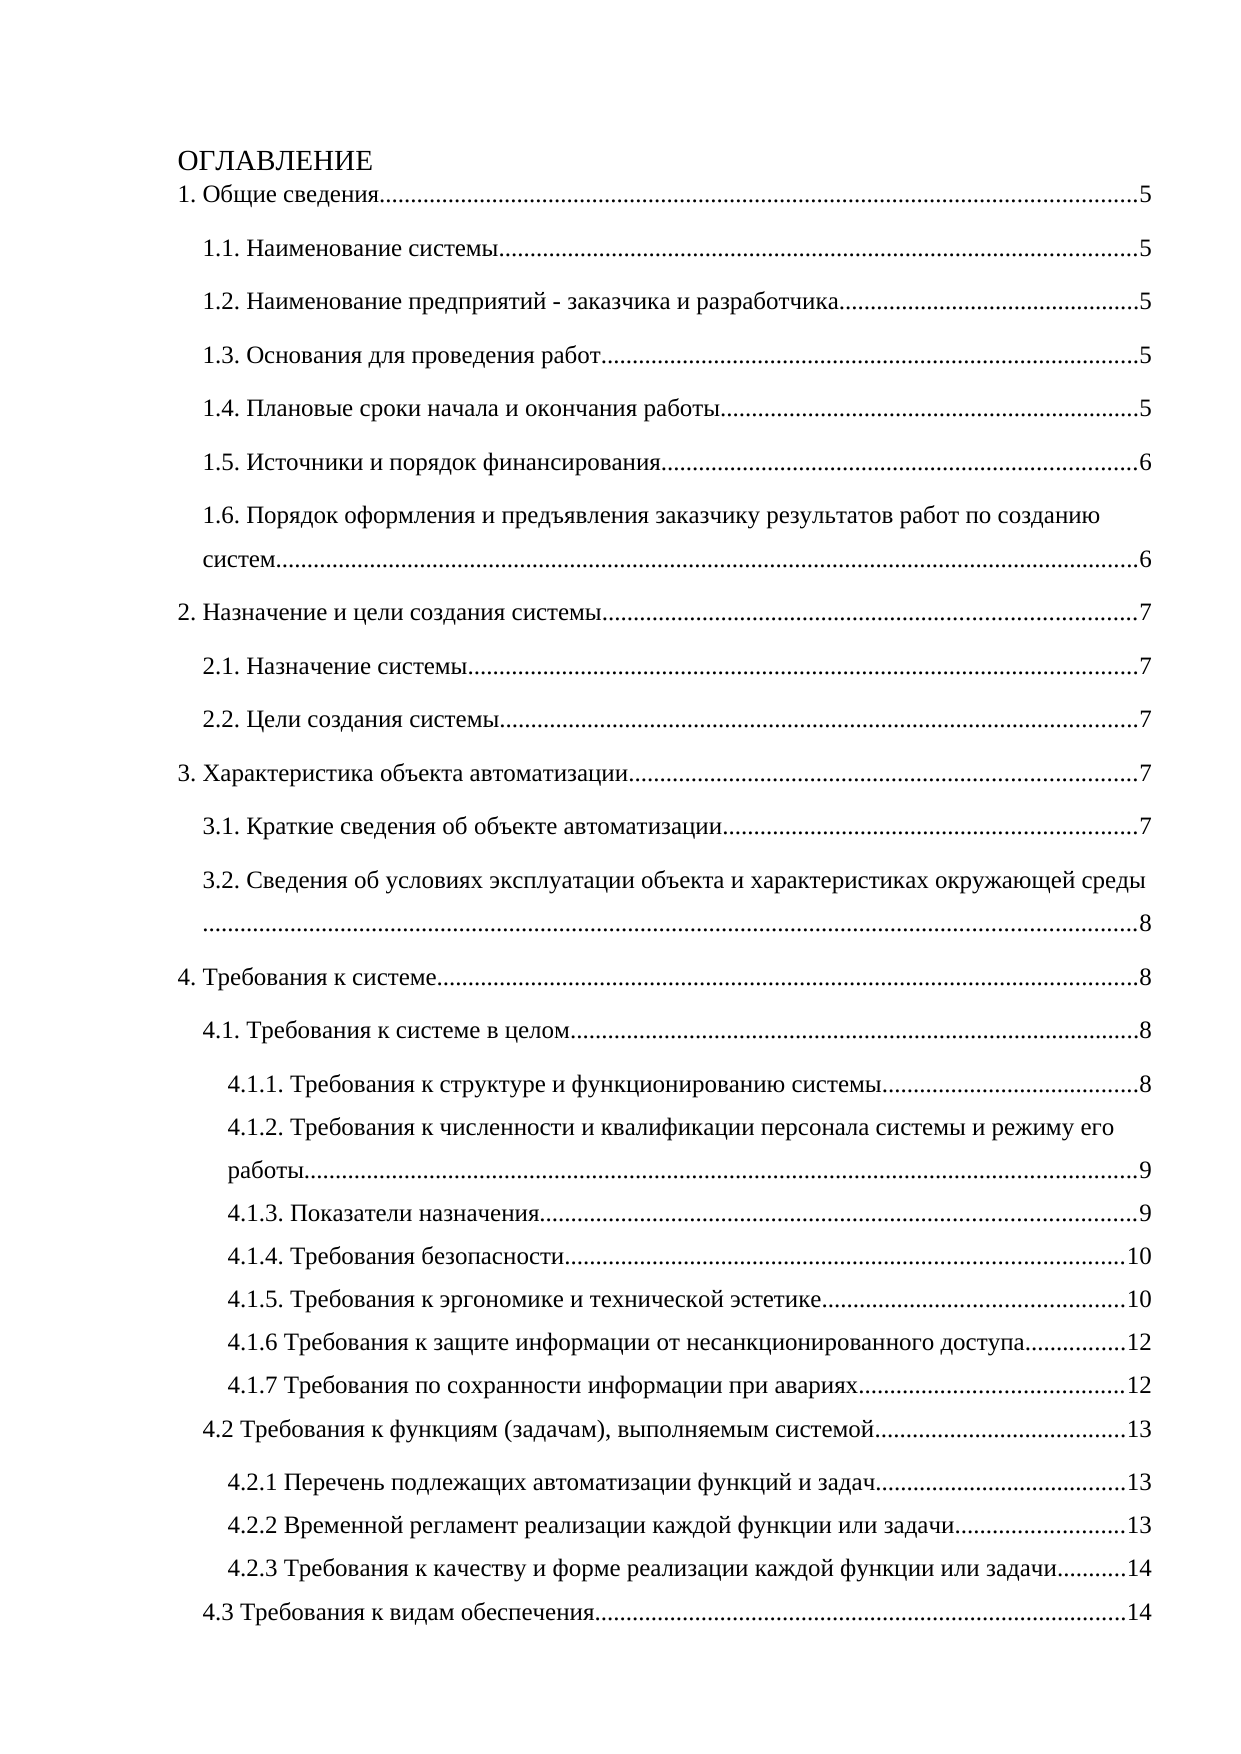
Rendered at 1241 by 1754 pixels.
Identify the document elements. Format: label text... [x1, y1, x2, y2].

text 4. Требования к системе 8 [177, 962, 1152, 990]
text 1.3. Основания для проведения работ 5 [202, 340, 1152, 369]
text 3.1. Краткие сведения об объекте автоматизации 7 [202, 811, 1152, 840]
text 1.5. Источники и порядок финансирования 6 [202, 447, 1152, 476]
text 1.1. Наименование системы 5 [202, 233, 1152, 262]
text 3. Характеристика объекта автоматизации 7 [177, 758, 1152, 787]
text 4.1.5. Требования к эргономике и технической эстетике 10 [227, 1284, 1152, 1313]
text 1.2. Наименование предприятий - заказчика и разработчика 5 [202, 286, 1152, 315]
text 4.1. Требования к системе в целом 8 [202, 1015, 1152, 1044]
text 4.1.3. Показатели назначения 9 [227, 1198, 1152, 1227]
text 1.4. Плановые сроки начала и окончания работы 5 [202, 393, 1152, 422]
text 3.2. Сведения об условиях эксплуатации объекта и характеристиках окружающей среды 8 [202, 865, 1152, 937]
text 4.1.4. Требования безопасности 10 [227, 1241, 1152, 1270]
text 1.6. Порядок оформления и предъявления заказчику результатов работ по созданию систем 6 [202, 501, 1152, 572]
text 4.3 Требования к видам обеспечения 14 [202, 1597, 1152, 1625]
text 4.1.7 Требования по сохранности информации при авариях 12 [227, 1371, 1152, 1399]
text 1. Общие сведения 5 [177, 179, 1152, 208]
text 2.2. Цели создания системы 7 [202, 704, 1152, 733]
text 4.2 Требования к функциям (задачам), выполняемым системой 13 [202, 1414, 1152, 1442]
text 4.2.3 Требования к качеству и форме реализации каждой функции или задачи 14 [227, 1553, 1152, 1582]
text 4.2.1 Перечень подлежащих автоматизации функций и задач 13 [227, 1467, 1152, 1496]
subtitle ОГЛАВЛЕНИЕ [177, 143, 1152, 177]
text 4.1.1. Требования к структуре и функционированию системы 8 [227, 1069, 1152, 1097]
text 2. Назначение и цели создания системы 7 [177, 597, 1152, 626]
text 4.1.6 Требования к защите информации от несанкционированного доступа 12 [227, 1327, 1152, 1356]
text 2.1. Назначение системы 7 [202, 651, 1152, 679]
text 4.2.2 Временной регламент реализации каждой функции или задачи 13 [227, 1510, 1152, 1539]
text 4.1.2. Требования к численности и квалификации персонала системы и режиму его работы 9 [227, 1112, 1152, 1184]
